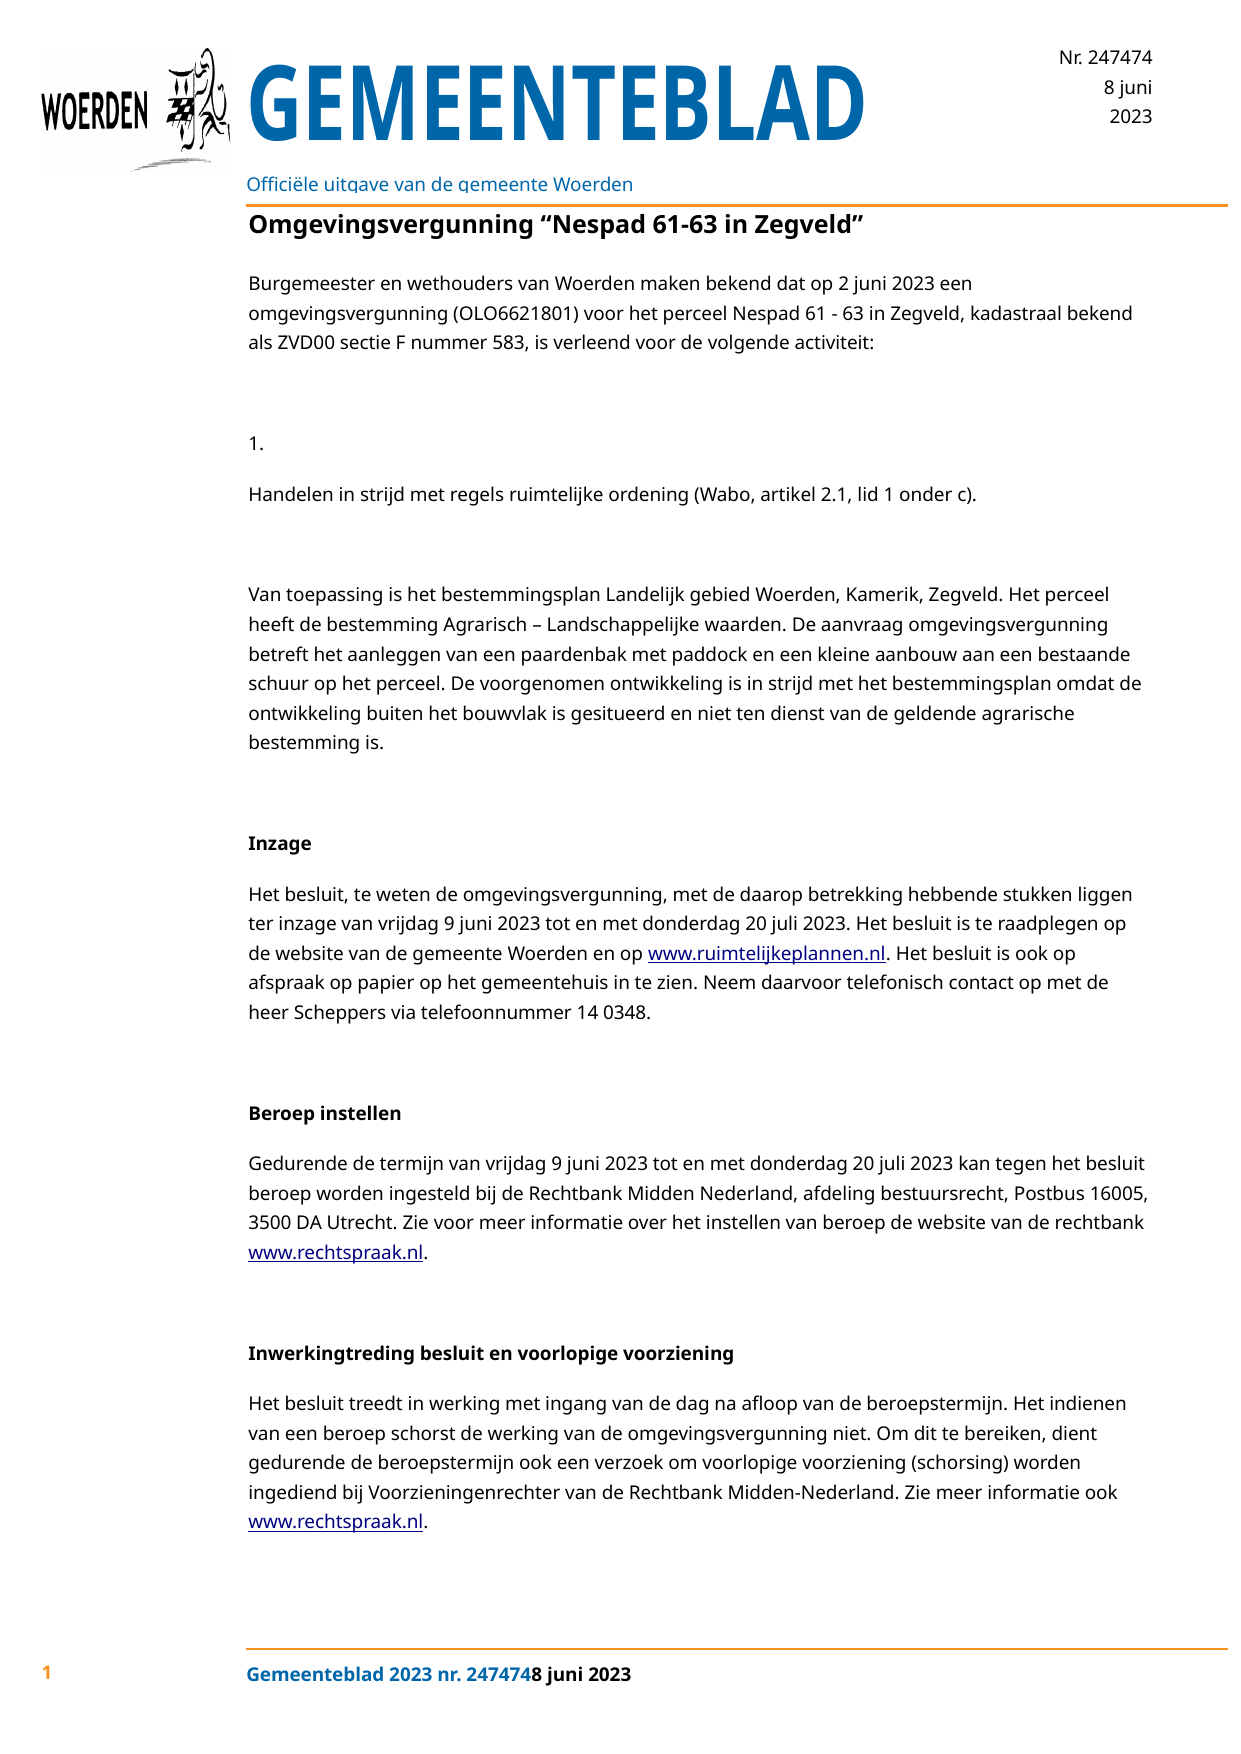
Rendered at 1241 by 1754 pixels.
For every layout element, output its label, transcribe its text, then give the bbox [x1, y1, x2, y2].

text Het besluit treedt in werking met ingang van de dag na afloop van de beroepstermijn. Het indienen van een beroep schorst de werking van de omgevingsvergunning niet. Om dit te bereiken, dient gedurende de beroepstermijn ook een verzoek om voorlopige voorziening (schorsing) worden ingediend bij Voorzieningenrechter van de Rechtbank Midden-Nederland. Zie meer informatie ook www.rechtspraak.nl. [248, 1390, 1152, 1534]
text Beroep instellen [248, 1100, 1152, 1126]
picture [41, 47, 231, 172]
text Handelen in strijd met regels ruimtelijke ordening (Wabo, artikel 2.1, lid 1 onder c). [248, 481, 1152, 506]
text Het besluit, te weten de omgevingsvergunning, met de daarop betrekking hebbende stukken liggen ter inzage van vrijdag 9 juni 2023 tot en met donderdag 20 juli 2023. Het besluit is te raadplegen op de website van de gemeente Woerden en op www.ruimtelijkeplannen.nl. Het besluit is ook op afspraak op papier op het gemeentehuis in te zien. Neem daarvoor telefonisch contact op met de heer Scheppers via telefoonnummer 14 0348. [248, 881, 1152, 1025]
text Omgevingsvergunning “Nespad 61-63 in Zegveld” [248, 207, 1152, 241]
text 1. [248, 430, 1152, 456]
text Inwerkingtreding besluit en voorlopige voorziening [248, 1340, 1152, 1366]
text Gedurende de termijn van vrijdag 9 juni 2023 tot en met donderdag 20 juli 2023 kan tegen het besluit beroep worden ingesteld bij de Rechtbank Midden Nederland, afdeling bestuursrecht, Postbus 16005, 3500 DA Utrecht. Zie voor meer informatie over het instellen van beroep de website van de rechtbank www.rechtspraak.nl. [248, 1150, 1152, 1265]
text Van toepassing is het bestemmingsplan Landelijk gebied Woerden, Kamerik, Zegveld. Het perceel heeft de bestemming Agrarisch – Landschappelijke waarden. De aanvraag omgevingsvergunning betreft het aanleggen van een paardenbak met paddock en een kleine aanbouw aan een bestaande schuur op het perceel. De voorgenomen ontwikkeling is in strijd met het bestemmingsplan omdat de ontwikkeling buiten het bouwvlak is gesitueerd en niet ten dienst van de geldende agrarische bestemming is. [248, 582, 1152, 755]
text Burgemeester en wethouders van Woerden maken bekend dat op 2 juni 2023 een omgevingsvergunning (OLO6621801) voor het perceel Nespad 61 - 63 in Zegveld, kadastraal bekend als ZVD00 sectie F nummer 583, is verleend voor de volgende activiteit: [248, 270, 1152, 355]
text Inzage [248, 830, 1152, 856]
